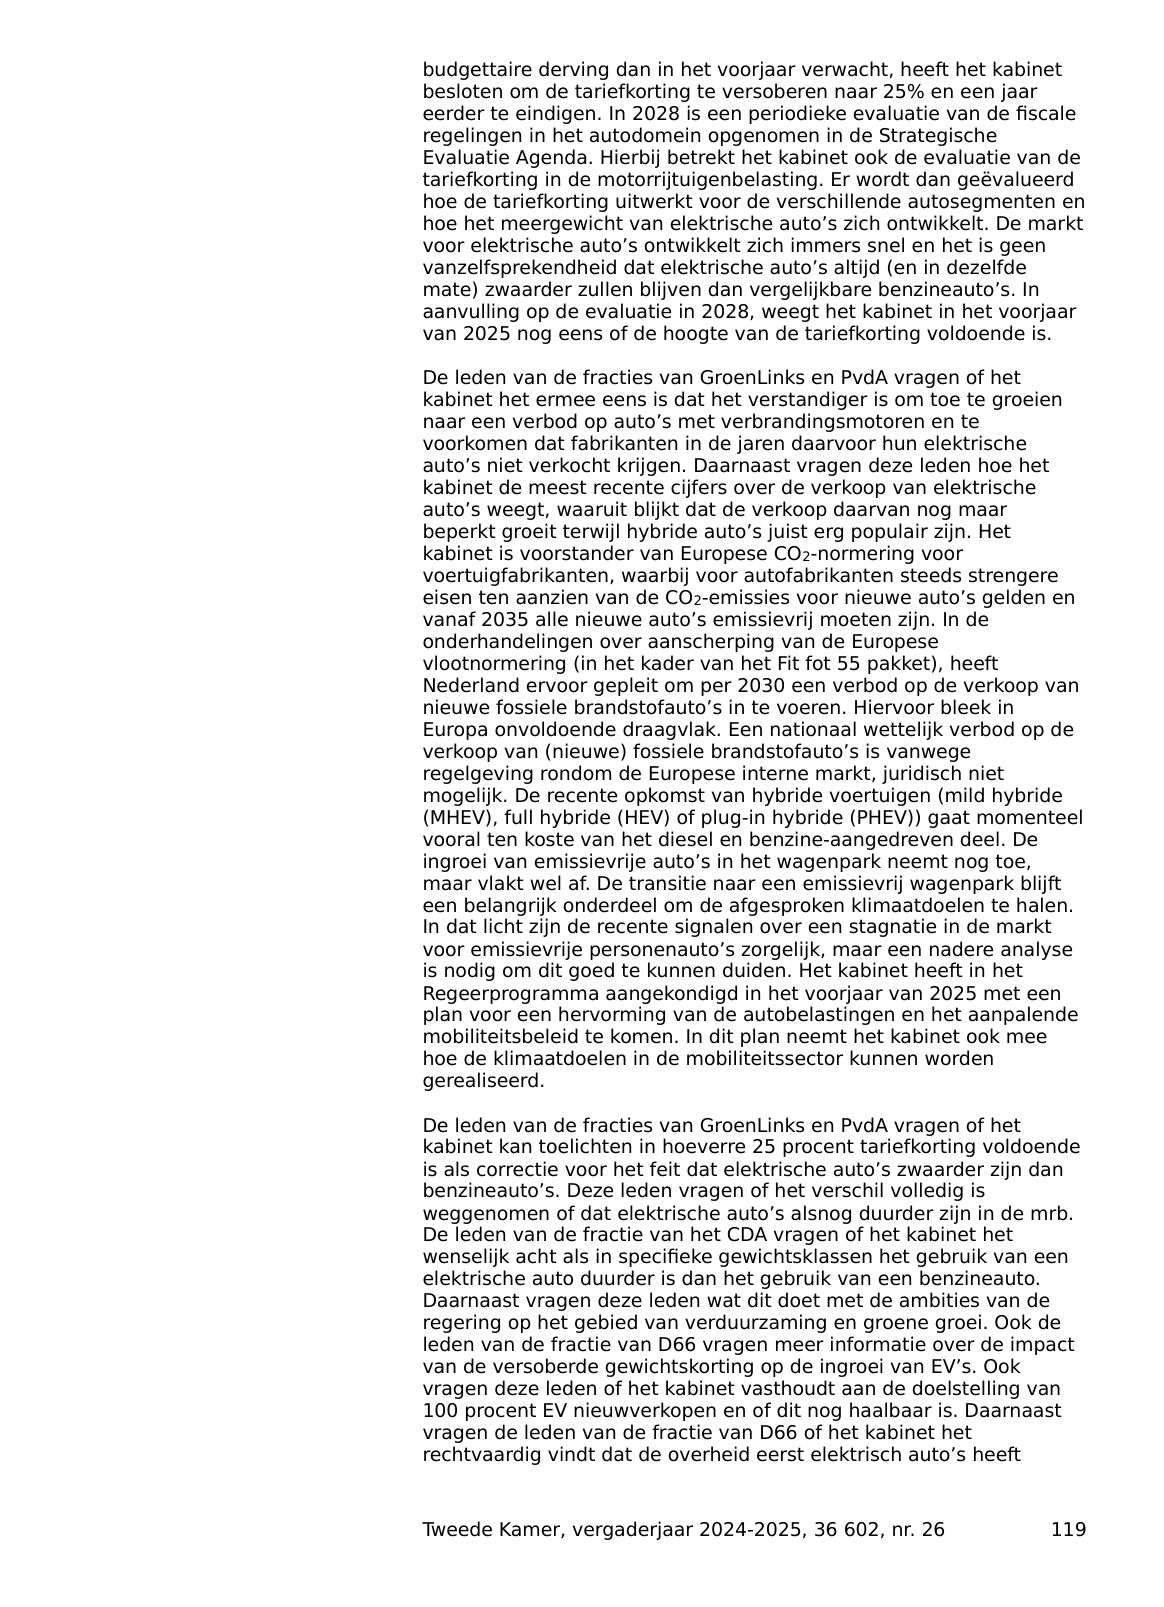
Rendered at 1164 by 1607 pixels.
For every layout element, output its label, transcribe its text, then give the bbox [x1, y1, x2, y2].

text budgettaire derving dan in het voorjaar verwacht, heeft het kabinet besloten om de tariefkorting te versoberen naar 25% en een jaar eerder te eindigen. In 2028 is een periodieke evaluatie van de fiscale regelingen in het autodomein opgenomen in de Strategische Evaluatie Agenda. Hierbij betrekt het kabinet ook de evaluatie van de tariefkorting in de motorrijtuigenbelasting. Er wordt dan geëvalueerd hoe de tariefkorting uitwerkt voor de verschillende autosegmenten en hoe het meergewicht van elektrische auto’s zich ontwikkelt. De markt voor elektrische auto’s ontwikkelt zich immers snel en het is geen vanzelfsprekendheid dat elektrische auto’s altijd (en in dezelfde mate) zwaarder zullen blijven dan vergelijkbare benzineauto’s. In aanvulling op de evaluatie in 2028, weegt het kabinet in het voorjaar van 2025 nog eens of de hoogte van de tariefkorting voldoende is. [422, 59, 1087, 345]
text De leden van de fracties van GroenLinks en PvdA vragen of het kabinet kan toelichten in hoeverre 25 procent tariefkorting voldoende is als correctie voor het feit dat elektrische auto’s zwaarder zijn dan benzineauto’s. Deze leden vragen of het verschil volledig is weggenomen of dat elektrische auto’s alsnog duurder zijn in de mrb. De leden van de fractie van het CDA vragen of het kabinet het wenselijk acht als in specifieke gewichtsklassen het gebruik van een elektrische auto duurder is dan het gebruik van een benzineauto. Daarnaast vragen deze leden wat dit doet met de ambities van de regering op het gebied van verduurzaming en groene groei. Ook de leden van de fractie van D66 vragen meer informatie over de impact van de versoberde gewichtskorting op de ingroei van EV’s. Ook vragen deze leden of het kabinet vasthoudt aan de doelstelling van 100 procent EV nieuwverkopen en of dit nog haalbaar is. Daarnaast vragen de leden van de fractie van D66 of het kabinet het rechtvaardig vindt dat de overheid eerst elektrisch auto’s heeft [422, 1114, 1087, 1466]
text De leden van de fracties van GroenLinks en PvdA vragen of het kabinet het ermee eens is dat het verstandiger is om toe te groeien naar een verbod op auto’s met verbrandingsmotoren en te voorkomen dat fabrikanten in de jaren daarvoor hun elektrische auto’s niet verkocht krijgen. Daarnaast vragen deze leden hoe het kabinet de meest recente cijfers over de verkoop van elektrische auto’s weegt, waaruit blijkt dat de verkoop daarvan nog maar beperkt groeit terwijl hybride auto’s juist erg populair zijn. Het kabinet is voorstander van Europese CO2-normering voor voertuigfabrikanten, waarbij voor autofabrikanten steeds strengere eisen ten aanzien van de CO2-emissies voor nieuwe auto’s gelden en vanaf 2035 alle nieuwe auto’s emissievrij moeten zijn. In de onderhandelingen over aanscherping van de Europese vlootnormering (in het kader van het Fit fot 55 pakket), heeft Nederland ervoor gepleit om per 2030 een verbod op de verkoop van nieuwe fossiele brandstofauto’s in te voeren. Hiervoor bleek in Europa onvoldoende draagvlak. Een nationaal wettelijk verbod op de verkoop van (nieuwe) fossiele brandstofauto’s is vanwege regelgeving rondom de Europese interne markt, juridisch niet mogelijk. De recente opkomst van hybride voertuigen (mild hybride (MHEV), full hybride (HEV) of plug-in hybride (PHEV)) gaat momenteel vooral ten koste van het diesel en benzine-aangedreven deel. De ingroei van emissievrije auto’s in het wagenpark neemt nog toe, maar vlakt wel af. De transitie naar een emissievrij wagenpark blijft een belangrijk onderdeel om de afgesproken klimaatdoelen te halen. In dat licht zijn de recente signalen over een stagnatie in de markt voor emissievrije personenauto’s zorgelijk, maar een nadere analyse is nodig om dit goed te kunnen duiden. Het kabinet heeft in het Regeerprogramma aangekondigd in het voorjaar van 2025 met een plan voor een hervorming van de autobelastingen en het aanpalende mobiliteitsbeleid te komen. In dit plan neemt het kabinet ook mee hoe de klimaatdoelen in de mobiliteitssector kunnen worden gerealiseerd. [422, 367, 1087, 1092]
